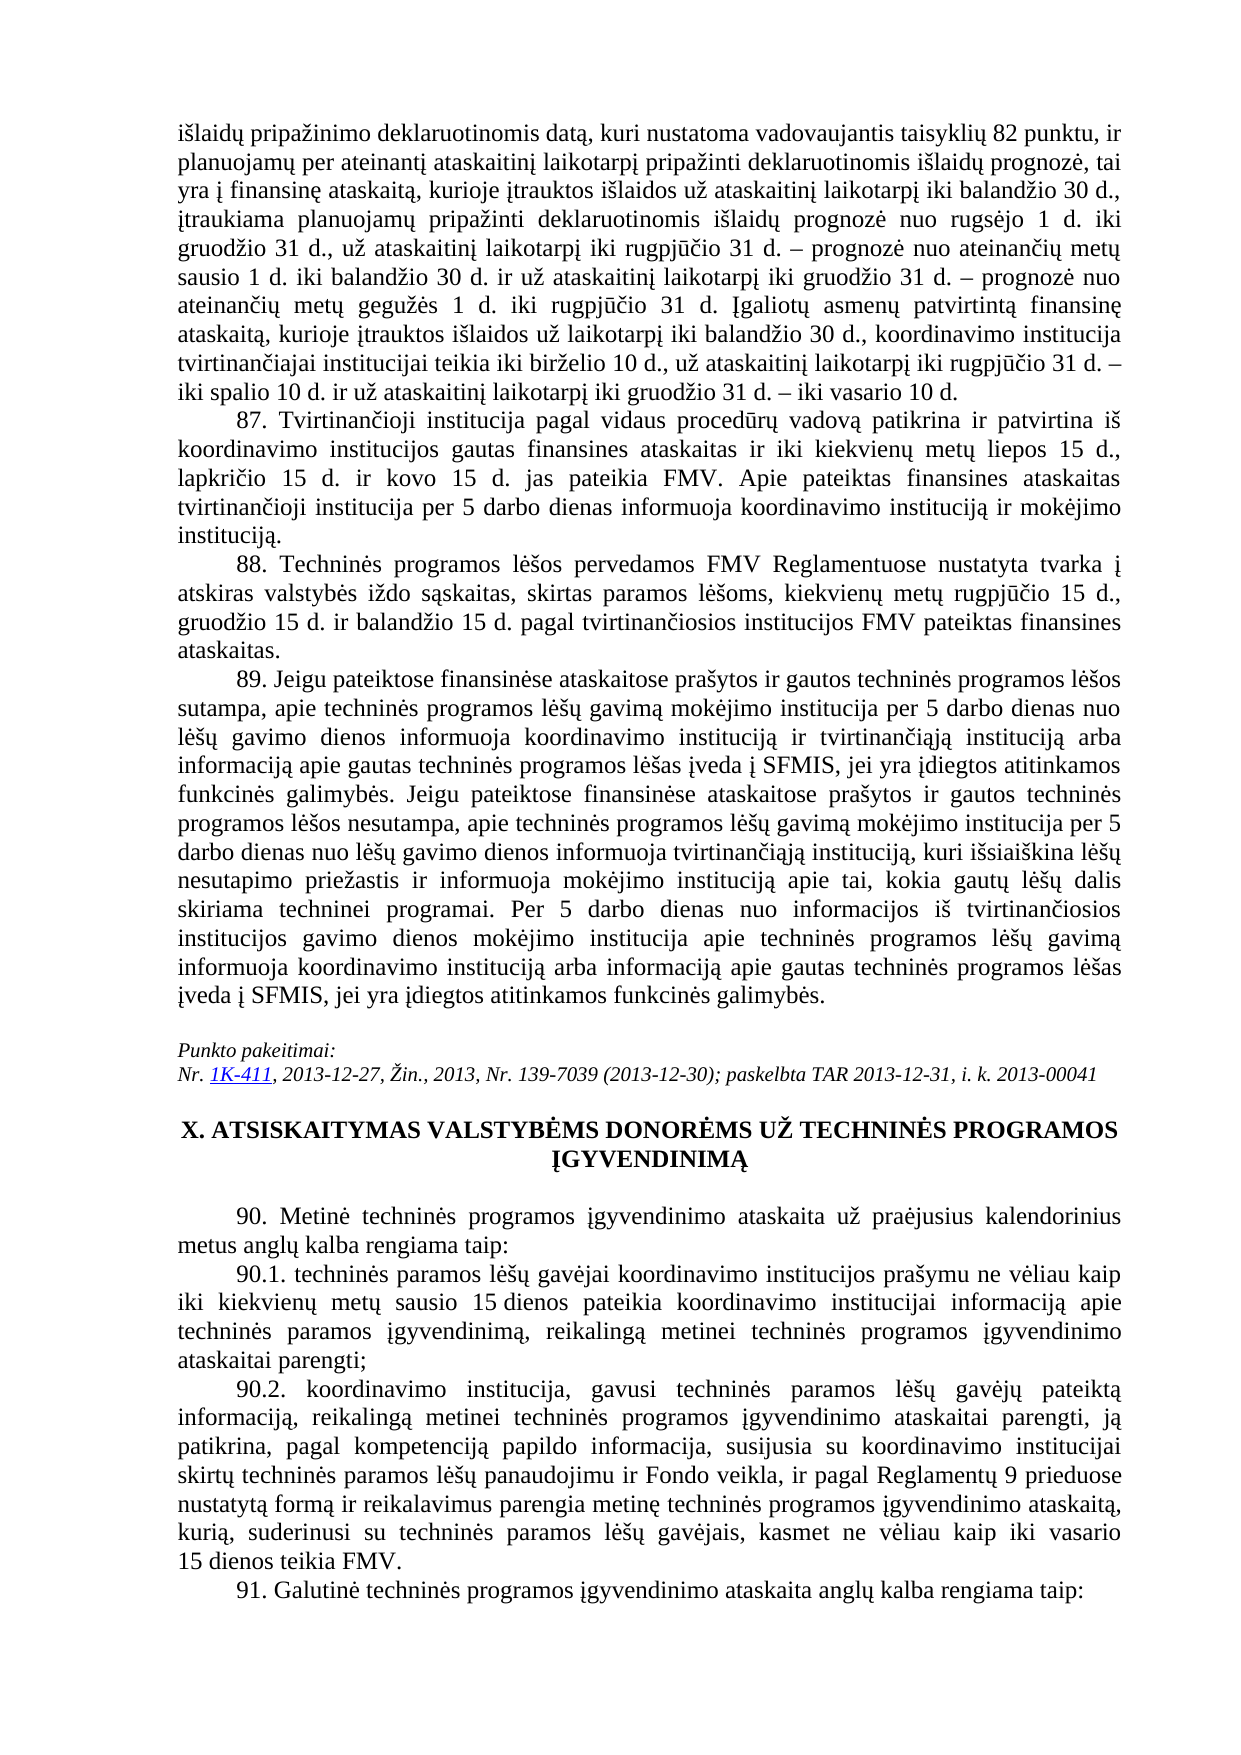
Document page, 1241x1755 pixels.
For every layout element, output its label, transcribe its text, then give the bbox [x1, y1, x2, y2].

text 89. Jeigu pateiktose finansinėse ataskaitose prašytos ir gautos techninės programos lėšos sutampa, apie techninės programos lėšų gavimą mokėjimo institucija per 5 darbo dienas nuo lėšų gavimo dienos informuoja koordinavimo instituciją ir tvirtinančiąją instituciją arba informaciją apie gautas techninės programos lėšas įveda į SFMIS, jei yra įdiegtos atitinkamos funkcinės galimybės. Jeigu pateiktose finansinėse ataskaitose prašytos ir gautos techninės programos lėšos nesutampa, apie techninės programos lėšų gavimą mokėjimo institucija per 5 darbo dienas nuo lėšų gavimo dienos informuoja tvirtinančiąją instituciją, kuri išsiaiškina lėšų nesutapimo priežastis ir informuoja mokėjimo instituciją apie tai, kokia gautų lėšų dalis skiriama techninei programai. Per 5 darbo dienas nuo informacijos iš tvirtinančiosios institucijos gavimo dienos mokėjimo institucija apie techninės programos lėšų gavimą informuoja koordinavimo instituciją arba informaciją apie gautas techninės programos lėšas įveda į SFMIS, jei yra įdiegtos atitinkamos funkcinės galimybės. [177, 664, 1122, 1009]
text 90.1. techninės paramos lėšų gavėjai koordinavimo institucijos prašymu ne vėliau kaip iki kiekvienų metų sausio 15 dienos pateikia koordinavimo institucijai informaciją apie techninės paramos įgyvendinimą, reikalingą metinei techninės programos įgyvendinimo ataskaitai parengti; [177, 1259, 1122, 1374]
text Nr. 1K-411, 2013-12-27, Žin., 2013, Nr. 139-7039 (2013-12-30); paskelbta TAR 2013-12-31, i. k. 2013-00041 [177, 1062, 1122, 1086]
text 90. Metinė techninės programos įgyvendinimo ataskaita už praėjusius kalendorinius metus anglų kalba rengiama taip: [177, 1201, 1122, 1259]
text išlaidų pripažinimo deklaruotinomis datą, kuri nustatoma vadovaujantis taisyklių 82 punktu, ir planuojamų per ateinantį ataskaitinį laikotarpį pripažinti deklaruotinomis išlaidų prognozė, tai yra į finansinę ataskaitą, kurioje įtrauktos išlaidos už ataskaitinį laikotarpį iki balandžio 30 d., įtraukiama planuojamų pripažinti deklaruotinomis išlaidų prognozė nuo rugsėjo 1 d. iki gruodžio 31 d., už ataskaitinį laikotarpį iki rugpjūčio 31 d. – prognozė nuo ateinančių metų sausio 1 d. iki balandžio 30 d. ir už ataskaitinį laikotarpį iki gruodžio 31 d. – prognozė nuo ateinančių metų gegužės 1 d. iki rugpjūčio 31 d. Įgaliotų asmenų patvirtintą finansinę ataskaitą, kurioje įtrauktos išlaidos už laikotarpį iki balandžio 30 d., koordinavimo institucija tvirtinančiajai institucijai teikia iki birželio 10 d., už ataskaitinį laikotarpį iki rugpjūčio 31 d. – iki spalio 10 d. ir už ataskaitinį laikotarpį iki gruodžio 31 d. – iki vasario 10 d. [177, 118, 1122, 406]
text 87. Tvirtinančioji institucija pagal vidaus procedūrų vadovą patikrina ir patvirtina iš koordinavimo institucijos gautas finansines ataskaitas ir iki kiekvienų metų liepos 15 d., lapkričio 15 d. ir kovo 15 d. jas pateikia FMV. Apie pateiktas finansines ataskaitas tvirtinančioji institucija per 5 darbo dienas informuoja koordinavimo instituciją ir mokėjimo instituciją. [177, 406, 1122, 549]
text X. ATSISKAITYMAS VALSTYBĖMS DONORĖMS UŽ TECHNINĖS PROGRAMOS ĮGYVENDINIMĄ [177, 1115, 1122, 1172]
text Punkto pakeitimai: [177, 1038, 1122, 1062]
text 91. Galutinė techninės programos įgyvendinimo ataskaita anglų kalba rengiama taip: [177, 1575, 1122, 1604]
text 88. Techninės programos lėšos pervedamos FMV Reglamentuose nustatyta tvarka į atskiras valstybės iždo sąskaitas, skirtas paramos lėšoms, kiekvienų metų rugpjūčio 15 d., gruodžio 15 d. ir balandžio 15 d. pagal tvirtinančiosios institucijos FMV pateiktas finansines ataskaitas. [177, 549, 1122, 664]
text 90.2. koordinavimo institucija, gavusi techninės paramos lėšų gavėjų pateiktą informaciją, reikalingą metinei techninės programos įgyvendinimo ataskaitai parengti, ją patikrina, pagal kompetenciją papildo informacija, susijusia su koordinavimo institucijai skirtų techninės paramos lėšų panaudojimu ir Fondo veikla, ir pagal Reglamentų 9 prieduose nustatytą formą ir reikalavimus parengia metinę techninės programos įgyvendinimo ataskaitą, kurią, suderinusi su techninės paramos lėšų gavėjais, kasmet ne vėliau kaip iki vasario 15 dienos teikia FMV. [177, 1374, 1122, 1575]
